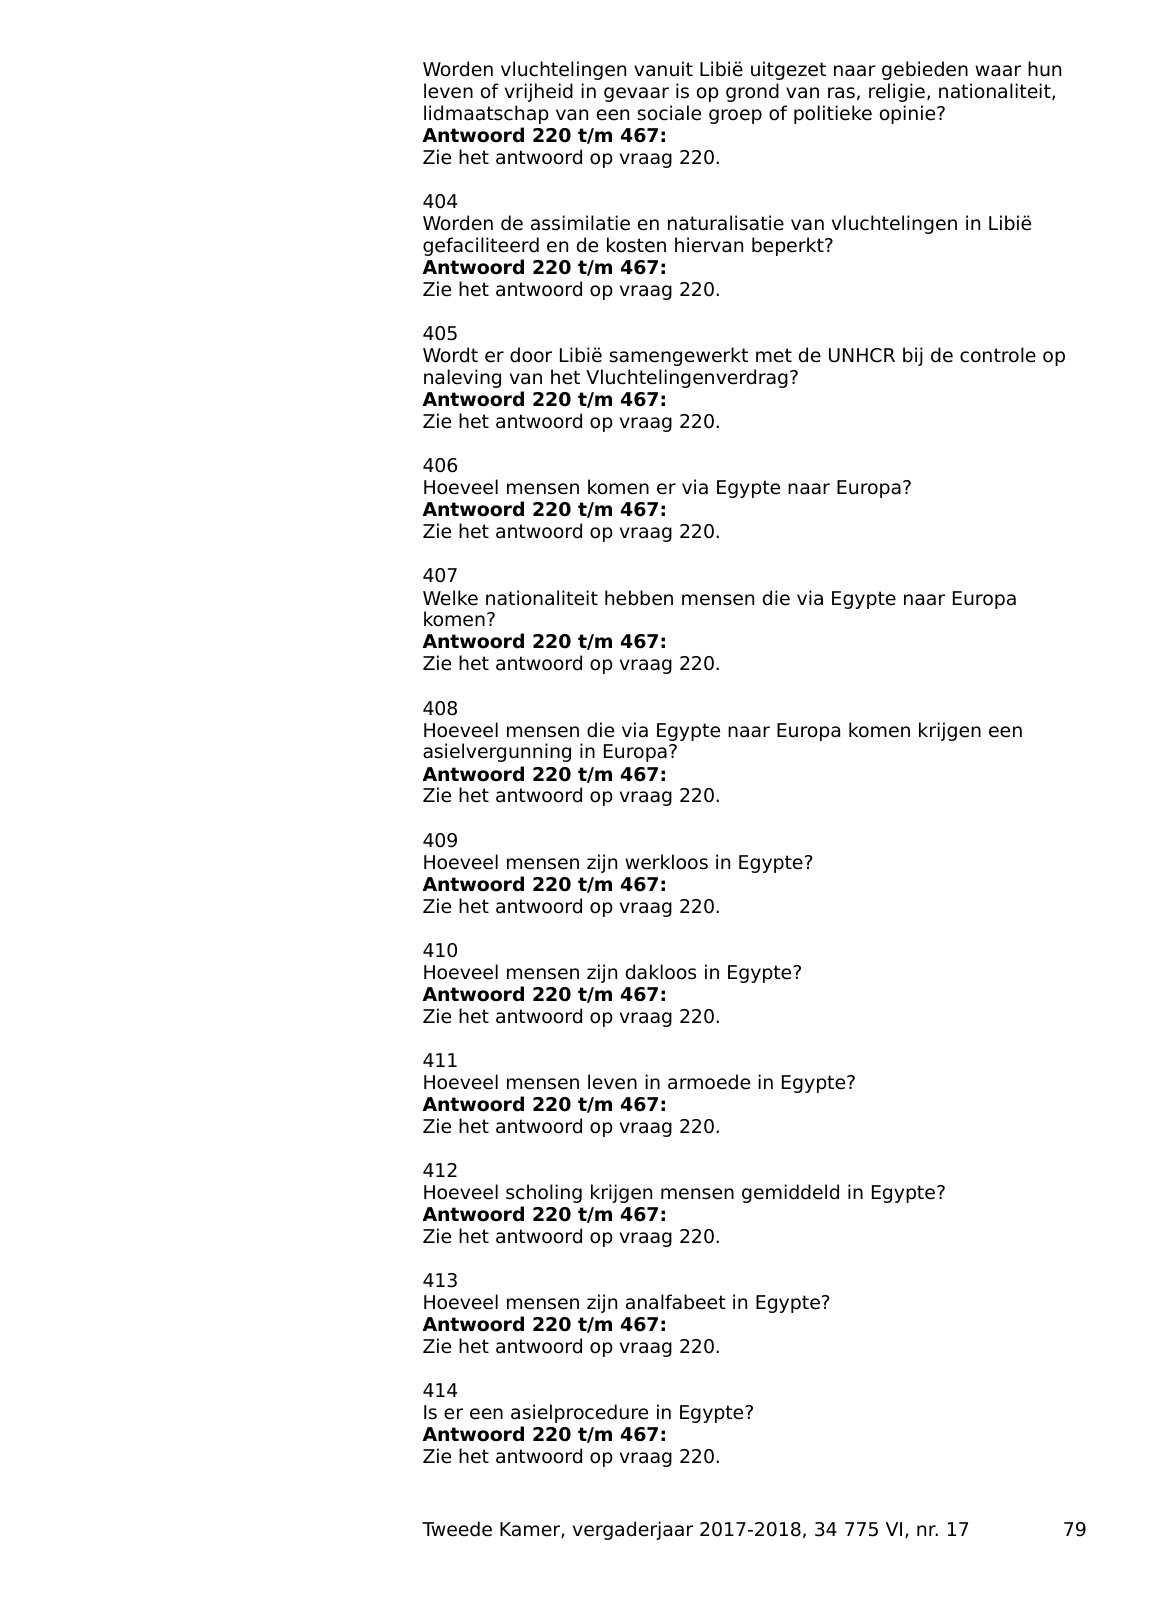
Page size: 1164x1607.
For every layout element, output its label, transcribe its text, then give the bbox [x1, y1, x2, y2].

text Zie het antwoord op vraag 220. [422, 411, 1087, 433]
text Is er een asielprocedure in Egypte? [422, 1402, 1087, 1424]
text Antwoord 220 t/m 467: [422, 631, 1087, 653]
text 405 [422, 323, 1087, 345]
text Zie het antwoord op vraag 220. [422, 1006, 1087, 1028]
text 407 [422, 565, 1087, 587]
text Antwoord 220 t/m 467: [422, 1424, 1087, 1446]
text Antwoord 220 t/m 467: [422, 1314, 1087, 1336]
text Zie het antwoord op vraag 220. [422, 785, 1087, 807]
text 408 [422, 697, 1087, 719]
text Zie het antwoord op vraag 220. [422, 1446, 1087, 1468]
text Worden de assimilatie en naturalisatie van vluchtelingen in Libië gefaciliteerd en de kosten hiervan beperkt? [422, 213, 1087, 257]
text 406 [422, 455, 1087, 477]
text Zie het antwoord op vraag 220. [422, 1116, 1087, 1138]
text Zie het antwoord op vraag 220. [422, 147, 1087, 169]
text Antwoord 220 t/m 467: [422, 1094, 1087, 1116]
text 404 [422, 191, 1087, 213]
text Worden vluchtelingen vanuit Libië uitgezet naar gebieden waar hun leven of vrijheid in gevaar is op grond van ras, religie, nationaliteit, lidmaatschap van een sociale groep of politieke opinie? [422, 59, 1087, 125]
text 410 [422, 940, 1087, 962]
text Zie het antwoord op vraag 220. [422, 279, 1087, 301]
text 412 [422, 1160, 1087, 1182]
text 413 [422, 1270, 1087, 1292]
text Antwoord 220 t/m 467: [422, 257, 1087, 279]
text Hoeveel mensen leven in armoede in Egypte? [422, 1072, 1087, 1094]
text Antwoord 220 t/m 467: [422, 389, 1087, 411]
text Hoeveel mensen zijn dakloos in Egypte? [422, 962, 1087, 984]
text Antwoord 220 t/m 467: [422, 873, 1087, 896]
text Antwoord 220 t/m 467: [422, 1204, 1087, 1226]
text Hoeveel mensen die via Egypte naar Europa komen krijgen een asielvergunning in Europa? [422, 719, 1087, 763]
text 411 [422, 1050, 1087, 1072]
text Wordt er door Libië samengewerkt met de UNHCR bij de controle op naleving van het Vluchtelingenverdrag? [422, 345, 1087, 389]
text 414 [422, 1380, 1087, 1402]
text Antwoord 220 t/m 467: [422, 763, 1087, 785]
text Zie het antwoord op vraag 220. [422, 896, 1087, 917]
text Zie het antwoord op vraag 220. [422, 1336, 1087, 1358]
text Antwoord 220 t/m 467: [422, 984, 1087, 1006]
text Welke nationaliteit hebben mensen die via Egypte naar Europa komen? [422, 587, 1087, 631]
text Antwoord 220 t/m 467: [422, 499, 1087, 521]
text Hoeveel mensen zijn werkloos in Egypte? [422, 852, 1087, 873]
text Zie het antwoord op vraag 220. [422, 521, 1087, 543]
text Hoeveel scholing krijgen mensen gemiddeld in Egypte? [422, 1182, 1087, 1204]
text Hoeveel mensen komen er via Egypte naar Europa? [422, 477, 1087, 499]
text Antwoord 220 t/m 467: [422, 125, 1087, 147]
text 409 [422, 829, 1087, 852]
text Zie het antwoord op vraag 220. [422, 653, 1087, 675]
text Zie het antwoord op vraag 220. [422, 1226, 1087, 1248]
text Hoeveel mensen zijn analfabeet in Egypte? [422, 1292, 1087, 1314]
